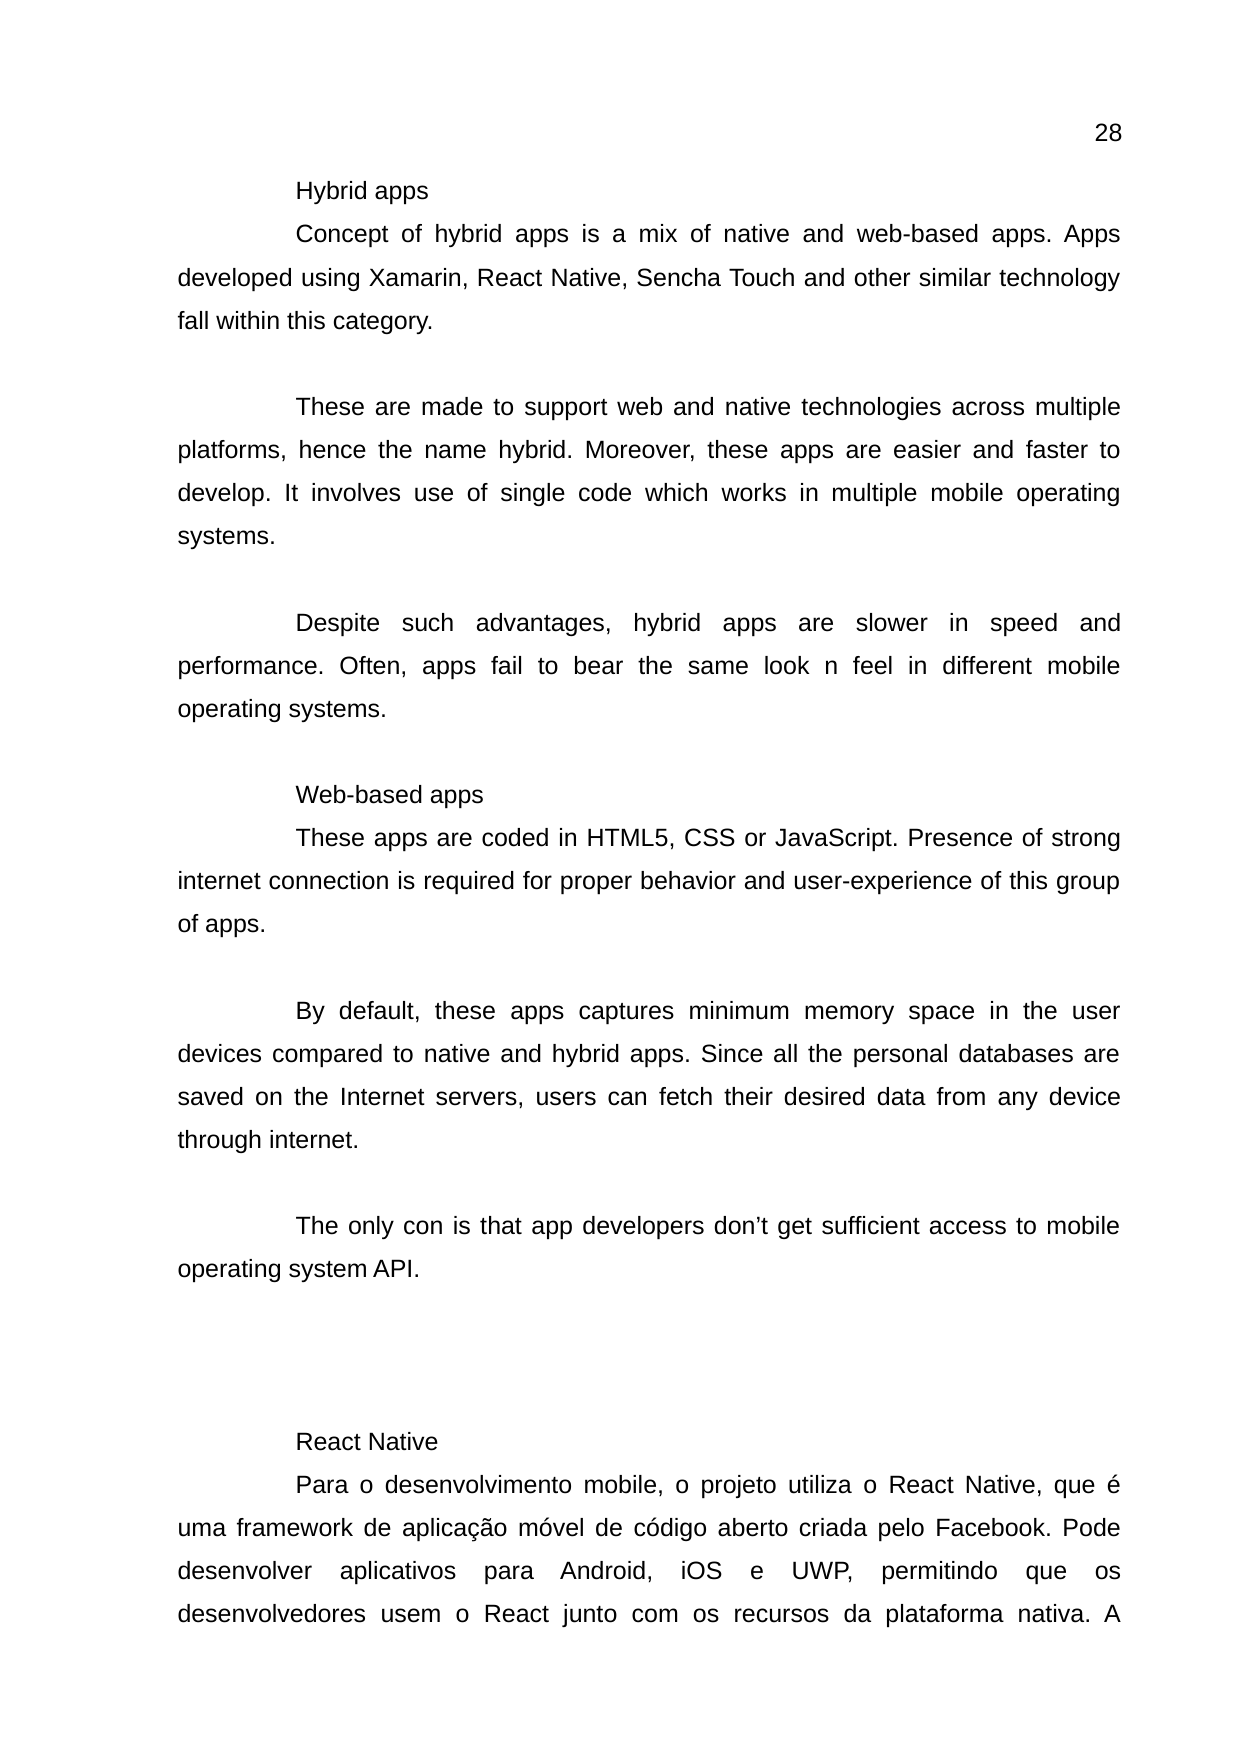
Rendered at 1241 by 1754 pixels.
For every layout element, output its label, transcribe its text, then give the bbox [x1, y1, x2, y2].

text By default, these apps captures minimum memory space in the user devices compared to native and hybrid apps. Since all the personal databases are saved on the Internet servers, users can fetch their desired data from any device through internet. [177, 996, 1122, 1154]
text React Native [177, 1427, 1122, 1456]
text Despite such advantages, hybrid apps are slower in speed and performance. Often, apps fail to bear the same look n feel in different mobile operating systems. [177, 608, 1122, 723]
text Web-based apps [177, 780, 1122, 809]
text Hybrid apps [177, 176, 1122, 205]
text Para o desenvolvimento mobile, o projeto utiliza o React Native, que é uma framework de aplicação móvel de código aberto criada pelo Facebook. Pode desenvolver aplicativos para Android, iOS e UWP, permitindo que os desenvolvedores usem o React junto com os recursos da plataforma nativa. A [177, 1470, 1122, 1628]
text The only con is that app developers don’t get sufficient access to mobile operating system API. [177, 1211, 1122, 1283]
text Concept of hybrid apps is a mix of native and web-based apps. Apps developed using Xamarin, React Native, Sencha Touch and other similar technology fall within this category. [177, 219, 1122, 334]
text These are made to support web and native technologies across multiple platforms, hence the name hybrid. Moreover, these apps are easier and faster to develop. It involves use of single code which works in multiple mobile operating systems. [177, 392, 1122, 550]
text These apps are coded in HTML5, CSS or JavaScript. Presence of strong internet connection is required for proper behavior and user-experience of this group of apps. [177, 823, 1122, 938]
